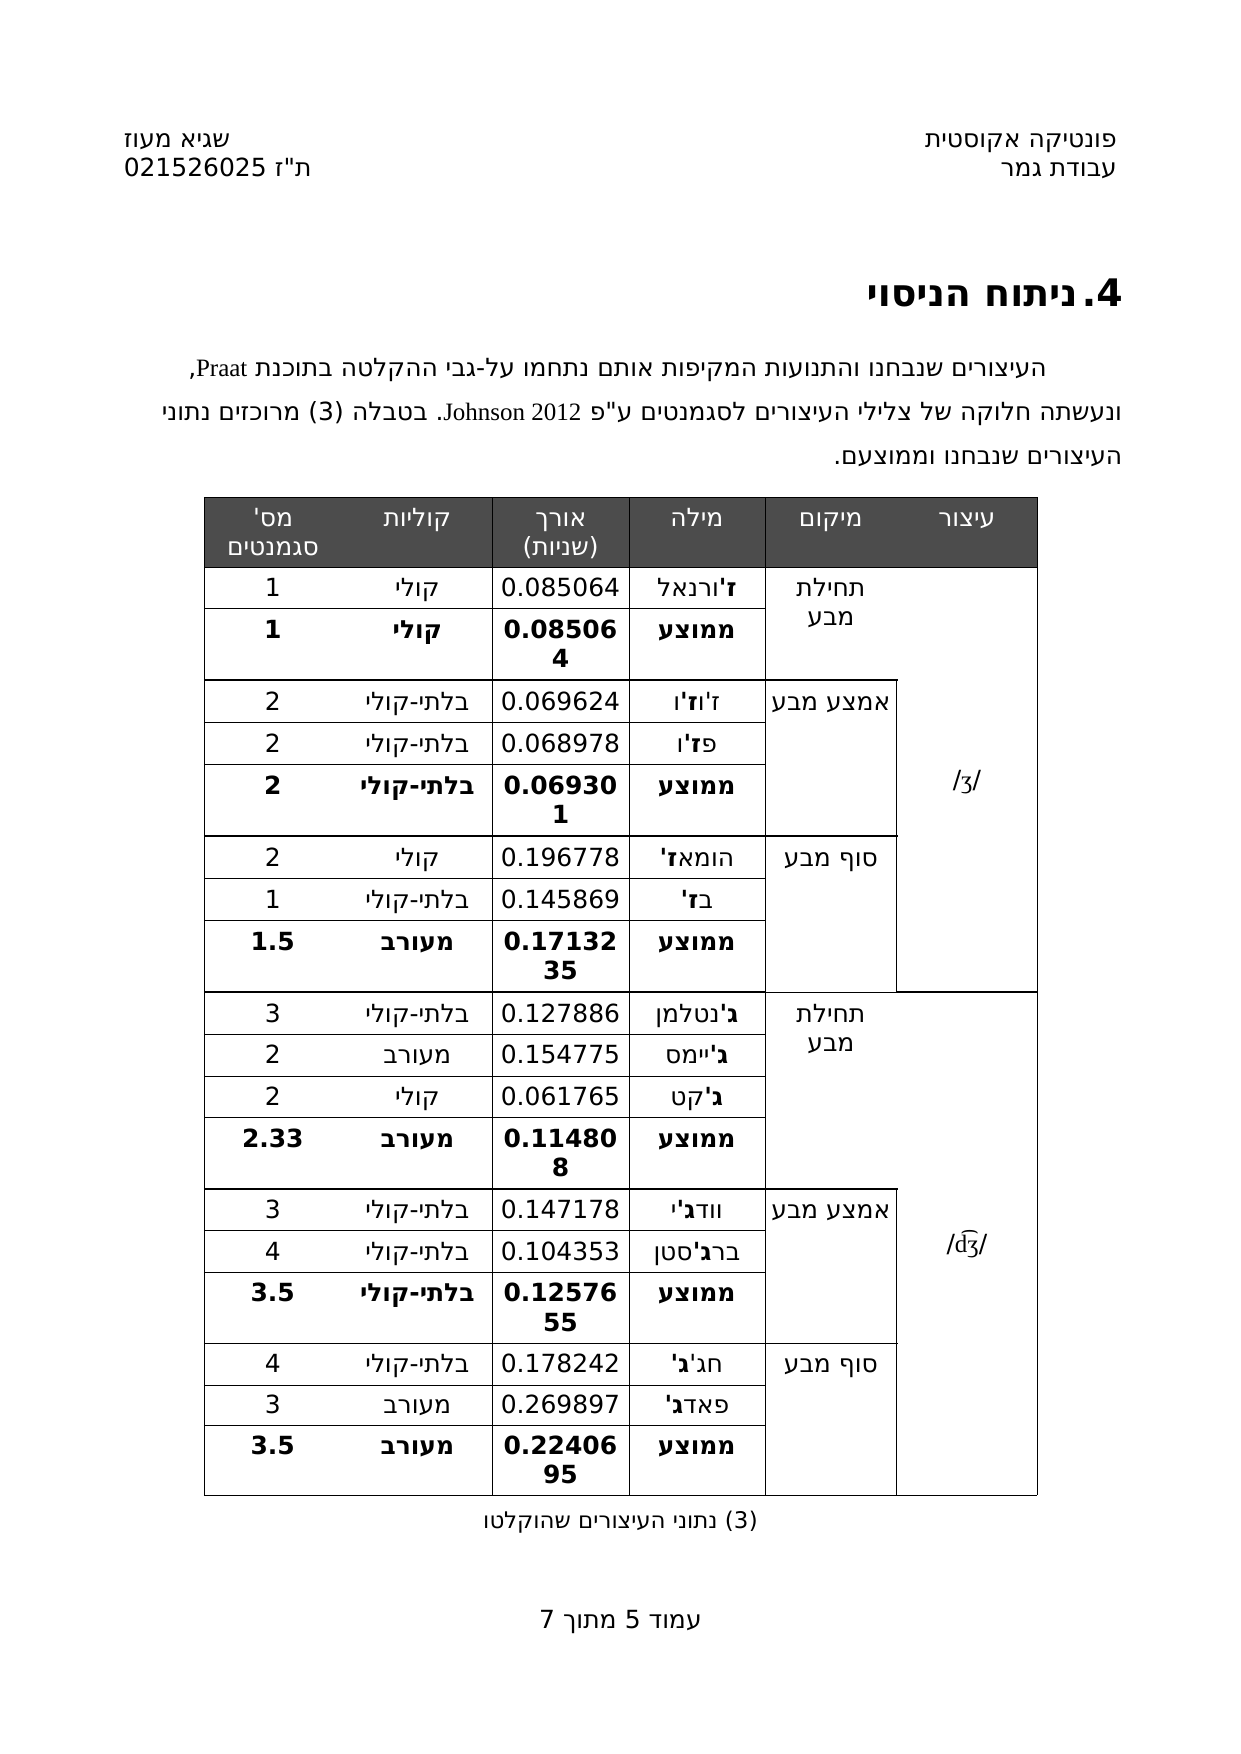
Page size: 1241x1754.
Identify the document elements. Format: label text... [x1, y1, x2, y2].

table_header אורך (שניות) [493, 498, 629, 567]
table_cell פז'ו [630, 723, 765, 764]
table_cell בלתי-קולי [342, 1273, 492, 1343]
table_cell 0.069624 [493, 681, 629, 722]
table_cell אמצע מבע [766, 681, 896, 835]
table_cell 3.5 [205, 1273, 342, 1343]
table_cell קולי [342, 837, 492, 878]
table_cell 3.5 [205, 1426, 342, 1495]
table_header עיצור [897, 498, 1037, 567]
table_header מילה [630, 498, 765, 567]
table_cell 0.127886 [493, 993, 629, 1034]
table_cell 0.1713235 [493, 921, 629, 991]
table_cell 4 [205, 1231, 342, 1272]
table_cell 0.154775 [493, 1035, 629, 1076]
table_cell בלתי-קולי [342, 879, 492, 920]
table_cell סוף מבע [766, 837, 896, 991]
table_cell 0.068978 [493, 723, 629, 764]
table_cell אמצע מבע [766, 1190, 896, 1343]
table_cell בלתי-קולי [342, 1190, 492, 1230]
table_cell קולי [342, 568, 492, 608]
table_cell קולי [342, 609, 492, 679]
table_cell מעורב [342, 921, 492, 991]
table_cell בלתי-קולי [342, 765, 492, 835]
table_cell ממוצע [630, 1273, 765, 1343]
table_cell 1 [205, 568, 342, 608]
table_cell תחילת מבע [766, 568, 897, 679]
table_cell 2 [205, 837, 342, 878]
table_header קוליות [342, 498, 492, 567]
table_cell 3 [205, 1386, 342, 1425]
table_cell 0.145869 [493, 879, 629, 920]
table_cell בז' [630, 879, 765, 920]
table_cell בלתי-קולי [342, 993, 492, 1034]
table_cell 2 [205, 765, 342, 835]
table_cell 0.196778 [493, 837, 629, 878]
text (3) נתוני העיצורים שהוקלטו [118, 1508, 1122, 1534]
table_cell 3 [205, 1190, 342, 1230]
table_header מס' סגמנטים [205, 498, 342, 567]
table_cell 3 [205, 993, 342, 1034]
table_header מיקום [766, 498, 897, 567]
table_cell 0.269897 [493, 1386, 629, 1425]
table_cell 0.085064 [493, 568, 629, 608]
table_cell חג'ג' [630, 1344, 765, 1384]
table_cell 0.147178 [493, 1190, 629, 1230]
table_cell 2 [205, 723, 342, 764]
table_cell ג'יימס [630, 1035, 765, 1076]
table_cell מעורב [342, 1386, 492, 1425]
table_cell בלתי-קולי [342, 1344, 492, 1384]
table_cell ברג'סטן [630, 1231, 765, 1272]
table_cell מעורב [342, 1035, 492, 1076]
table_cell 0.085064 [493, 609, 629, 679]
table_cell 2 [205, 1077, 342, 1117]
table_cell ג'נטלמן [630, 993, 765, 1034]
table_cell ממוצע [630, 1118, 765, 1188]
table_cell 2 [205, 681, 342, 722]
table_cell 0.114808 [493, 1118, 629, 1188]
table_cell ז'וז'ו [630, 681, 765, 722]
table_cell 0.178242 [493, 1344, 629, 1384]
text העיצורים שנבחנו והתנועות המקיפות אותם נתחמו על-גבי ההקלטה בתוכנת Praat, ונעשתה חלוקה של צלילי העיצורים לסגמנטים ע"פ Johnson 2012. בטבלה (3) מרוכזים נתוני העיצורים שנבחנו וממוצעם. [118, 353, 1122, 470]
table_cell ממוצע [630, 609, 765, 679]
table_cell 0.104353 [493, 1231, 629, 1272]
table_cell /ʒ/ [897, 568, 1037, 991]
table_cell וודג'י [630, 1190, 765, 1230]
table_cell 2.33 [205, 1118, 342, 1188]
table_cell מעורב [342, 1118, 492, 1188]
table_cell 4 [205, 1344, 342, 1384]
table_cell מעורב [342, 1426, 492, 1495]
table_cell ממוצע [630, 921, 765, 991]
table_cell 1.5 [205, 921, 342, 991]
subtitle ניתוח הניסוי [118, 272, 1122, 316]
table_cell סוף מבע [766, 1344, 896, 1495]
table_cell הומאז' [630, 837, 765, 878]
table_cell ג'קט [630, 1077, 765, 1117]
table_cell ז'ורנאל [630, 568, 765, 608]
table_cell ממוצע [630, 765, 765, 835]
table_cell 0.061765 [493, 1077, 629, 1117]
table_cell 1 [205, 879, 342, 920]
table_cell פאדג' [630, 1386, 765, 1425]
table_cell תחילת מבע [766, 993, 897, 1188]
table_cell ממוצע [630, 1426, 765, 1495]
table_cell בלתי-קולי [342, 723, 492, 764]
table_cell 0.2240695 [493, 1426, 629, 1495]
table_cell בלתי-קולי [342, 681, 492, 722]
table_cell /d͡ʒ/ [897, 993, 1037, 1495]
table_cell 0.069301 [493, 765, 629, 835]
table_cell 0.1257655 [493, 1273, 629, 1343]
table_cell בלתי-קולי [342, 1231, 492, 1272]
table_cell קולי [342, 1077, 492, 1117]
table_cell 2 [205, 1035, 342, 1076]
table_cell 1 [205, 609, 342, 679]
